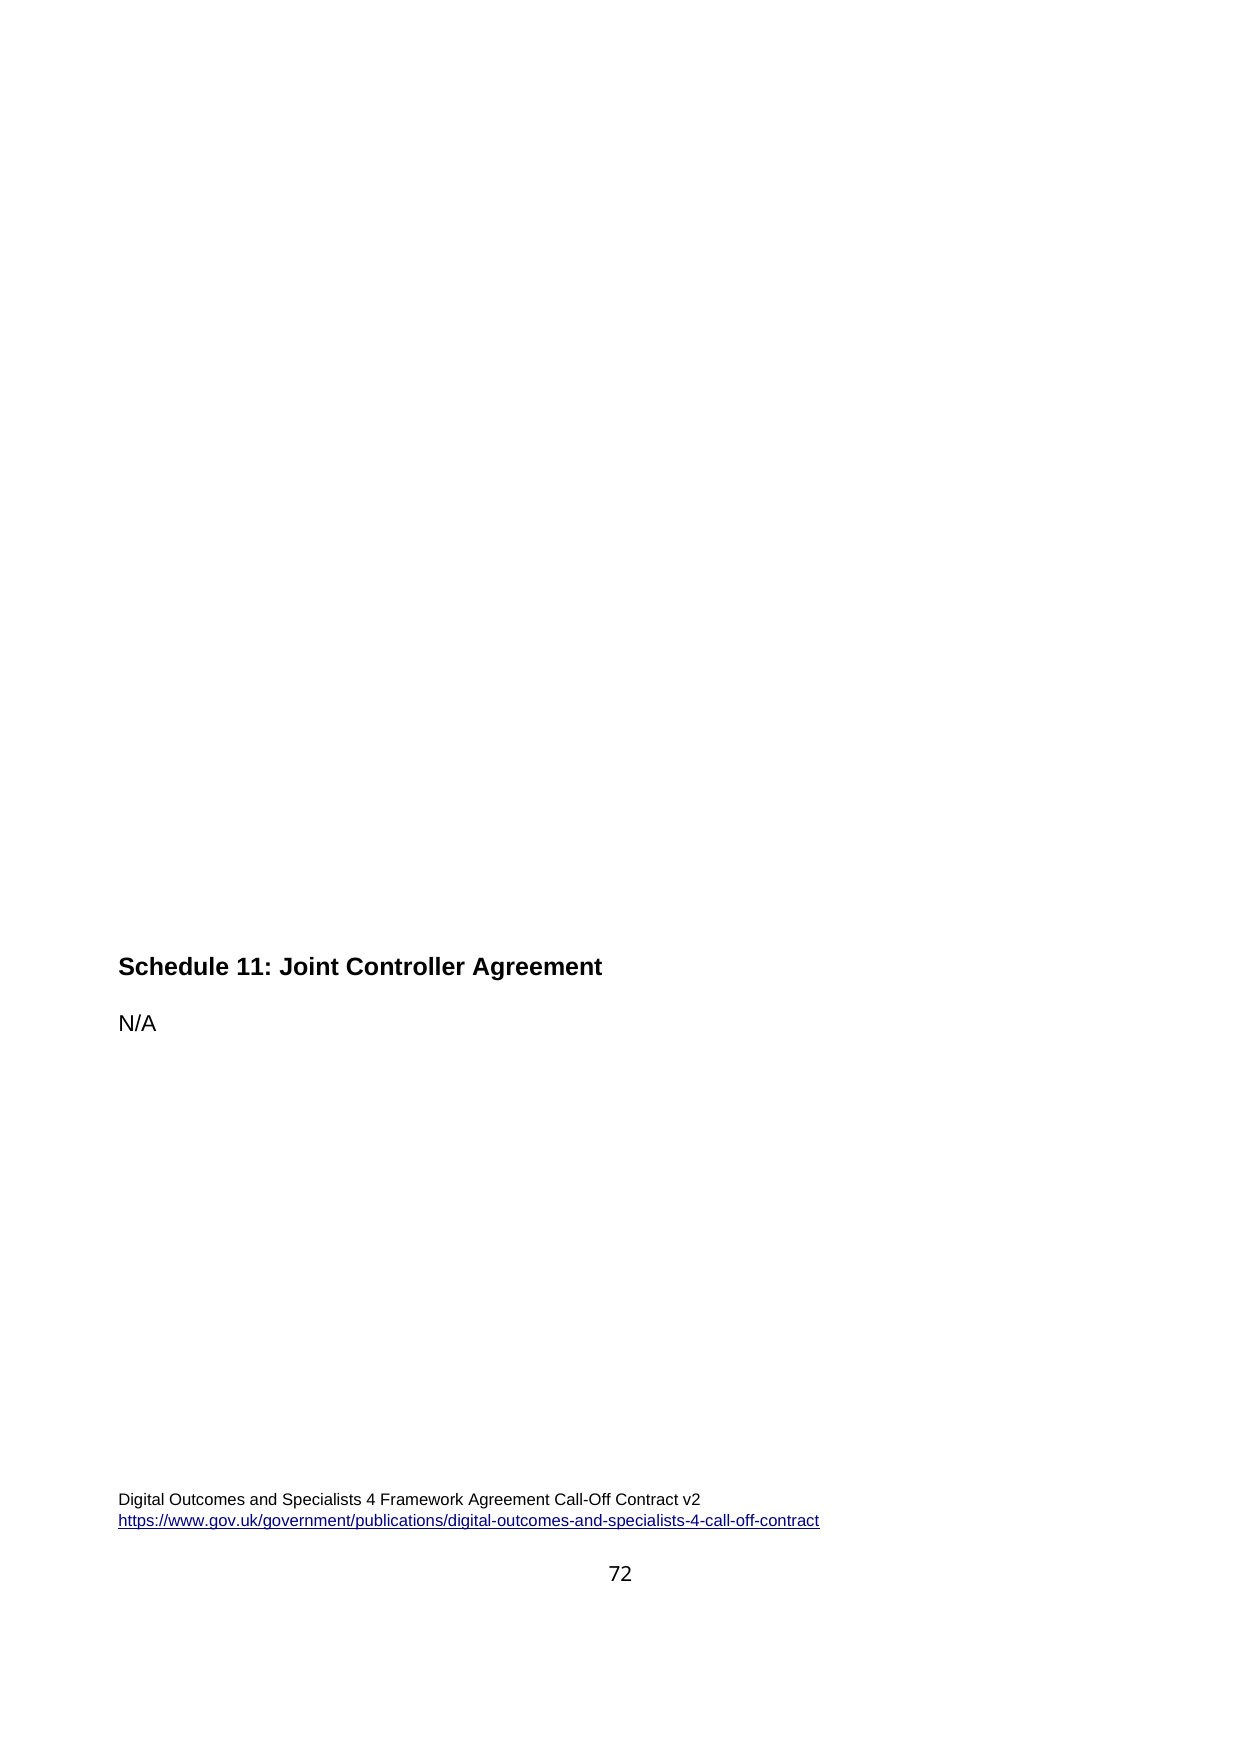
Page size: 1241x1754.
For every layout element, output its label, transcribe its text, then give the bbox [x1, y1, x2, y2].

text N/A [118, 1010, 1122, 1036]
subtitle Schedule 11: Joint Controller Agreement [118, 952, 1122, 981]
